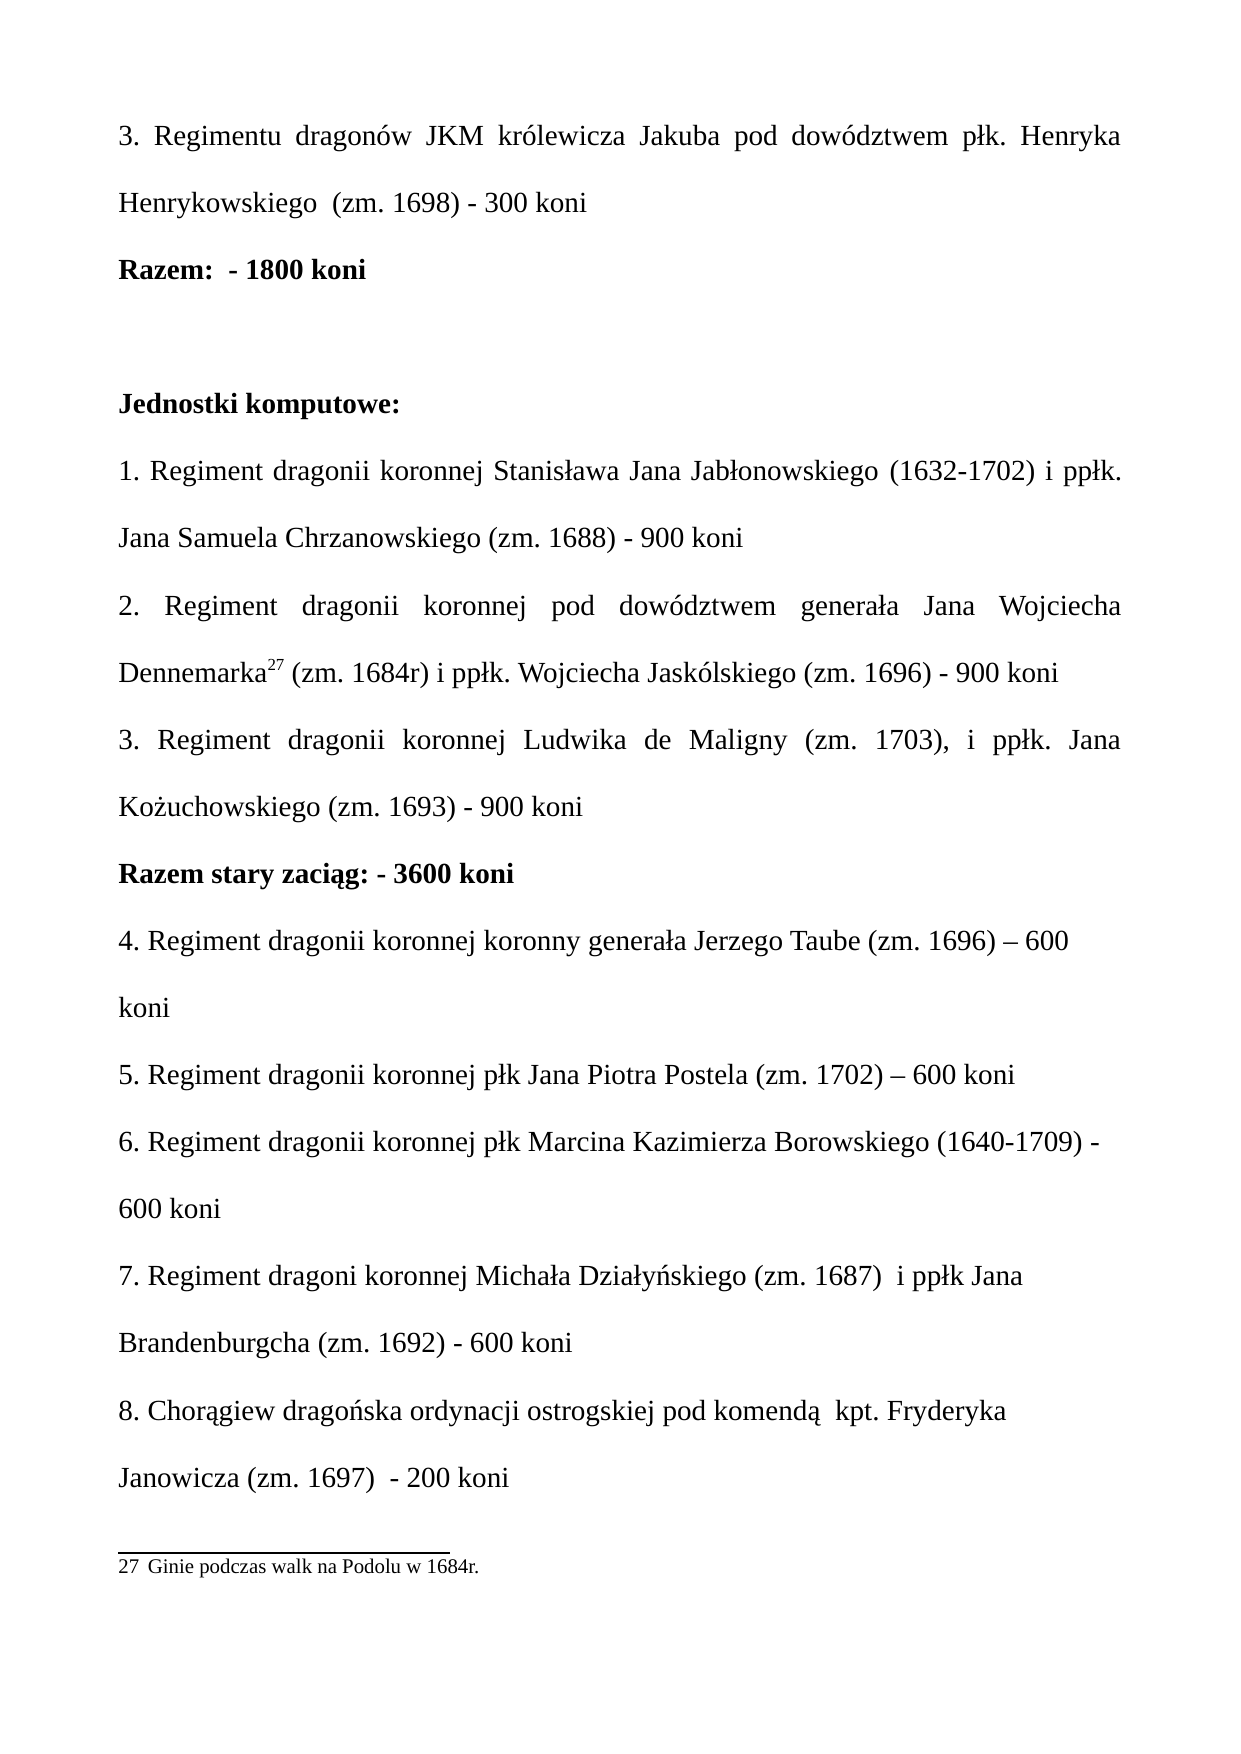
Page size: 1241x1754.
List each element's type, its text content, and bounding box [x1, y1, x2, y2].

text 3. Regimentu dragonów JKM królewicza Jakuba pod dowództwem płk. Henryka Henrykowskiego (zm. 1698) - 300 koni [118, 118, 1122, 219]
text 3. Regiment dragonii koronnej Ludwika de Maligny (zm. 1703), i ppłk. Jana Kożuchowskiego (zm. 1693) - 900 koni [118, 722, 1122, 822]
text 8. Chorągiew dragońska ordynacji ostrogskiej pod komendą kpt. Fryderyka Janowicza (zm. 1697) - 200 koni [118, 1393, 1122, 1493]
text Razem: - 1800 koni [118, 252, 1122, 286]
text Ginie podczas walk na Podolu w 1684r. [118, 1553, 1122, 1578]
text 5. Regiment dragonii koronnej płk Jana Piotra Postela (zm. 1702) – 600 koni [118, 1057, 1122, 1091]
text 4. Regiment dragonii koronnej koronny generała Jerzego Taube (zm. 1696) – 600 koni [118, 923, 1122, 1024]
text Razem stary zaciąg: - 3600 koni [118, 856, 1122, 889]
text 2. Regiment dragonii koronnej pod dowództwem generała Jana Wojciecha Dennemarka (zm. 1684r) i ppłk. Wojciecha Jaskólskiego (zm. 1696) - 900 koni [118, 588, 1122, 688]
text 6. Regiment dragonii koronnej płk Marcina Kazimierza Borowskiego (1640-1709) - 600 koni [118, 1124, 1122, 1225]
text Jednostki komputowe: [118, 386, 1122, 420]
text 7. Regiment dragoni koronnej Michała Działyńskiego (zm. 1687) i ppłk Jana Brandenburgcha (zm. 1692) - 600 koni [118, 1258, 1122, 1359]
text 1. Regiment dragonii koronnej Stanisława Jana Jabłonowskiego (1632-1702) i ppłk. Jana Samuela Chrzanowskiego (zm. 1688) - 900 koni [118, 453, 1122, 554]
